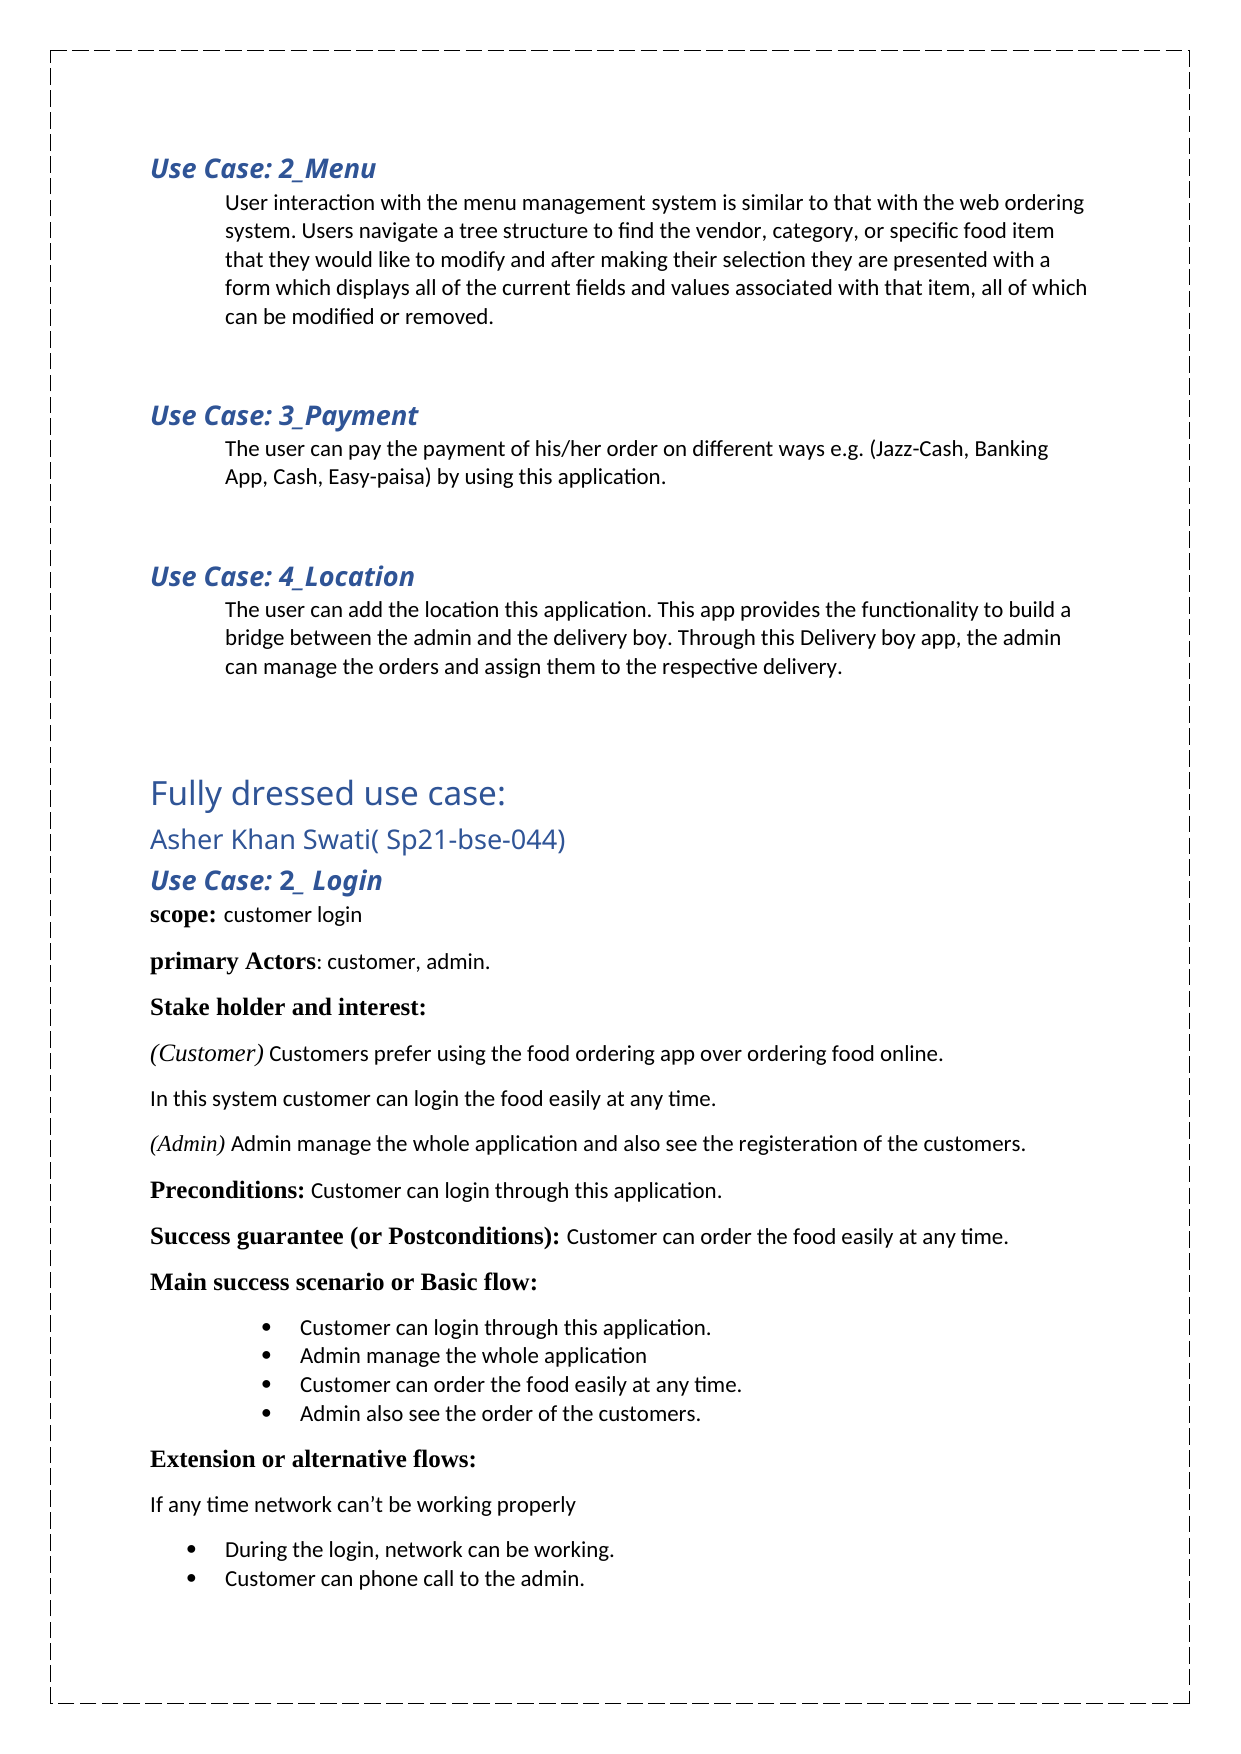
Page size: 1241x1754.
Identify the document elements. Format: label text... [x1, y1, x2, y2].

text User interaction with the menu management system is similar to that with the web ordering system. Users navigate a tree structure to find the vendor, category, or specific food item that they would like to modify and after making their selection they are presented with a form which displays all of the current fields and values associated with that item, all of which can be modified or removed. [225, 188, 1090, 330]
list Customer can login through this application. [262, 1313, 1090, 1341]
text primary Actors: customer, admin. [150, 946, 1090, 975]
list Customer can phone call to the admin. [187, 1564, 1090, 1592]
list Admin also see the order of the customers. [262, 1399, 1090, 1427]
text If any time network can’t be working properly [150, 1490, 1090, 1518]
subtitle Use Case: 3_Payment [150, 396, 1090, 433]
subtitle Use Case: 2_Menu [150, 150, 1090, 187]
list Admin manage the whole application [262, 1342, 1090, 1370]
subtitle Asher Khan Swati( Sp21-bse-044) [150, 820, 1090, 857]
subtitle Fully dressed use case: [150, 770, 1090, 815]
subtitle Use Case: 2_ Login [150, 862, 1090, 899]
text Preconditions: Customer can login through this application. [150, 1175, 1090, 1204]
text In this system customer can login the food easily at any time. [150, 1084, 1090, 1112]
text Main success scenario or Basic flow: [150, 1267, 1090, 1296]
list Customer can order the food easily at any time. [262, 1370, 1090, 1398]
text Extension or alternative flows: [150, 1444, 1090, 1473]
text (Admin) Admin manage the whole application and also see the registeration of the customers. [150, 1129, 1090, 1157]
text (Customer) Customers prefer using the food ordering app over ordering food online. [150, 1038, 1090, 1067]
list During the login, network can be working. [187, 1535, 1090, 1563]
text Stake holder and interest: [150, 992, 1090, 1021]
text Success guarantee (or Postconditions): Customer can order the food easily at any time. [150, 1221, 1090, 1250]
text scope: customer login [150, 899, 1090, 929]
text The user can pay the payment of his/her order on different ways e.g. (Jazz-Cash, Banking App, Cash, Easy-paisa) by using this application. [225, 434, 1090, 491]
subtitle Use Case: 4_Location [150, 557, 1090, 594]
text The user can add the location this application. This app provides the functionality to build a bridge between the admin and the delivery boy. Through this Delivery boy app, the admin can manage the orders and assign them to the respective delivery. [225, 595, 1090, 680]
